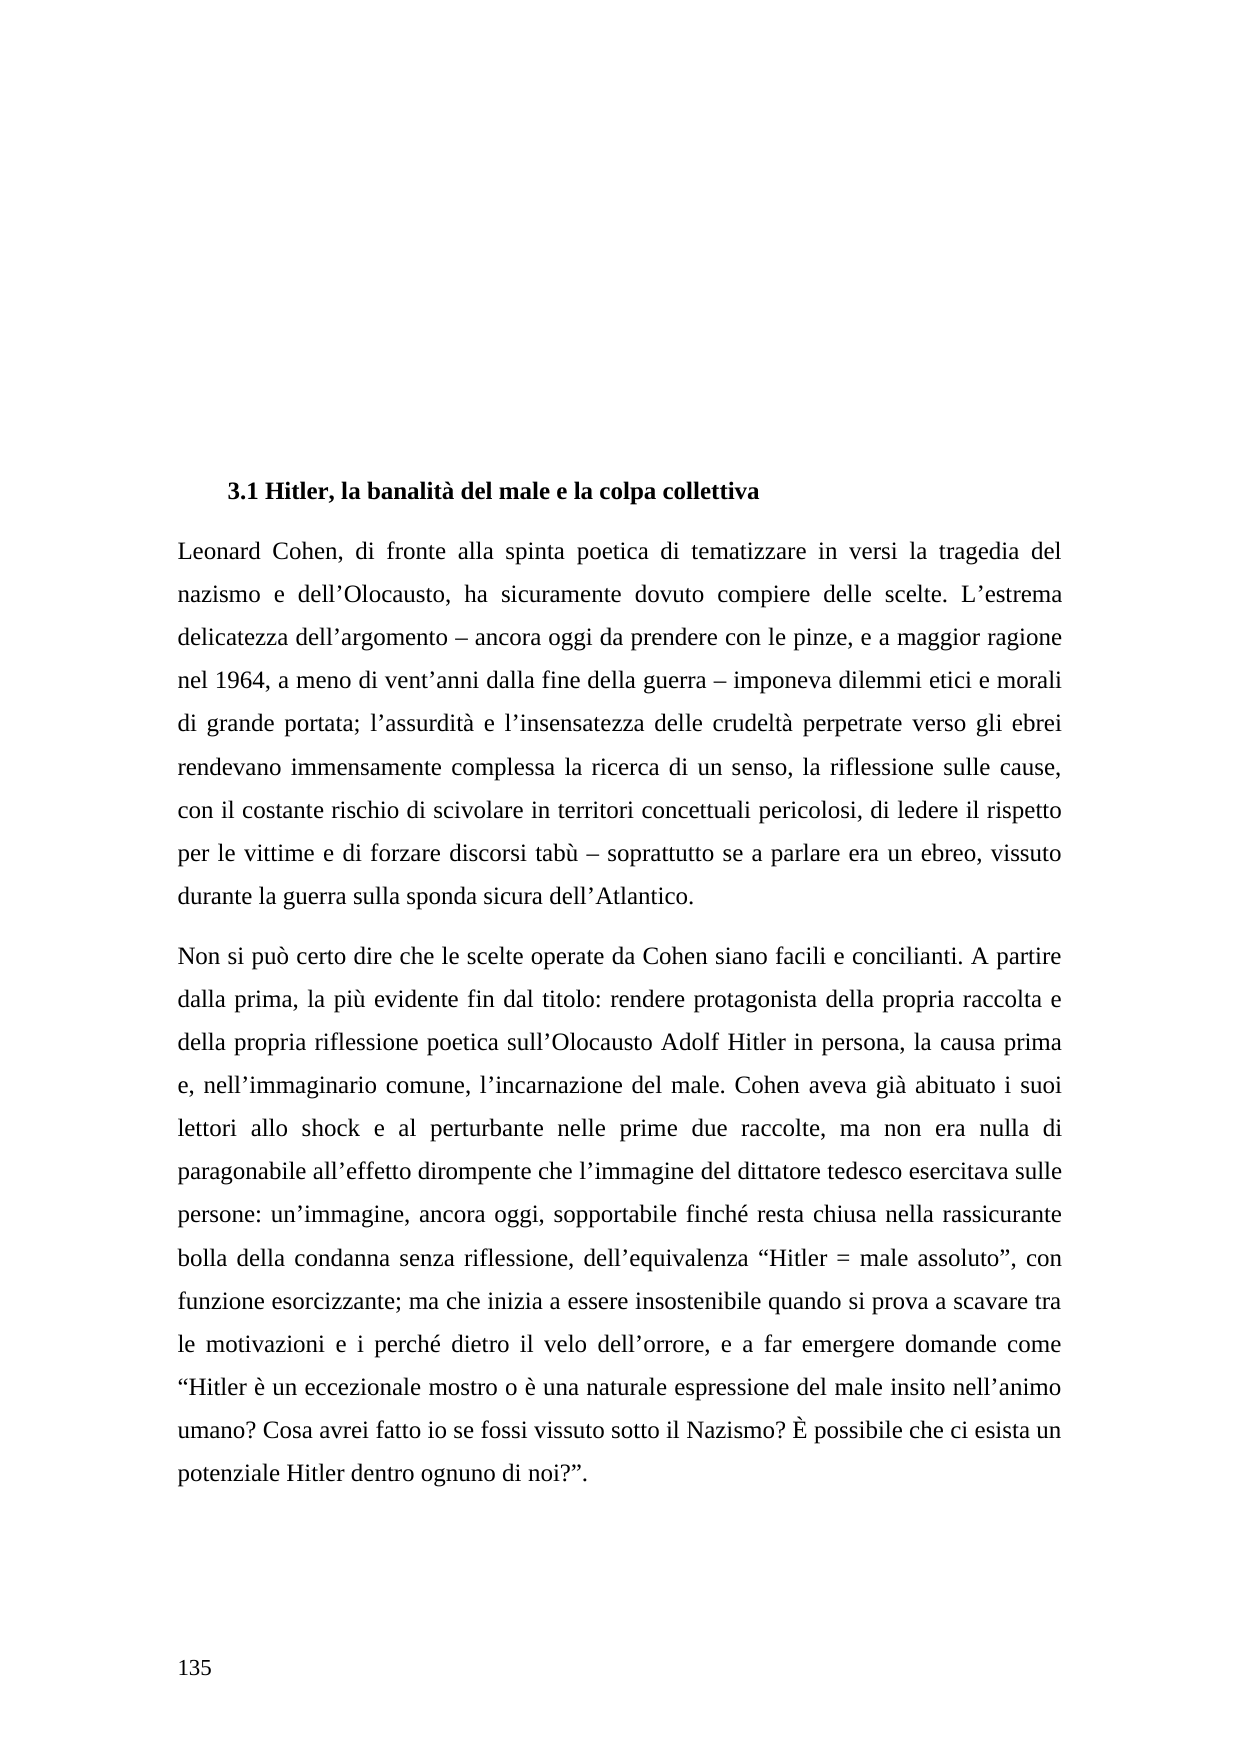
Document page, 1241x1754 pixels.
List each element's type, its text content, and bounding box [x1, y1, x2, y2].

text Leonard Cohen, di fronte alla spinta poetica di tematizzare in versi la tragedia del nazismo e dell’Olocausto, ha sicuramente dovuto compiere delle scelte. L’estrema delicatezza dell’argomento – ancora oggi da prendere con le pinze, e a maggior ragione nel 1964, a meno di vent’anni dalla fine della guerra – imponeva dilemmi etici e morali di grande portata; l’assurdità e l’insensatezza delle crudeltà perpetrate verso gli ebrei rendevano immensamente complessa la ricerca di un senso, la riflessione sulle cause, con il costante rischio di scivolare in territori concettuali pericolosi, di ledere il rispetto per le vittime e di forzare discorsi tabù – soprattutto se a parlare era un ebreo, vissuto durante la guerra sulla sponda sicura dell’Atlantico. [177, 536, 1063, 910]
text Non si può certo dire che le scelte operate da Cohen siano facili e concilianti. A partire dalla prima, la più evidente fin dal titolo: rendere protagonista della propria raccolta e della propria riflessione poetica sull’Olocausto Adolf Hitler in persona, la causa prima e, nell’immaginario comune, l’incarnazione del male. Cohen aveva già abituato i suoi lettori allo shock e al perturbante nelle prime due raccolte, ma non era nulla di paragonabile all’effetto dirompente che l’immagine del dittatore tedesco esercitava sulle persone: un’immagine, ancora oggi, sopportabile finché resta chiusa nella rassicurante bolla della condanna senza riflessione, dell’equivalenza “Hitler = male assoluto”, con funzione esorcizzante; ma che inizia a essere insostenibile quando si prova a scavare tra le motivazioni e i perché dietro il velo dell’orrore, e a far emergere domande come “Hitler è un eccezionale mostro o è una naturale espressione del male insito nell’animo umano? Cosa avrei fatto io se fossi vissuto sotto il Nazismo? È possibile che ci esista un potenziale Hitler dentro ognuno di noi?”. [177, 941, 1063, 1487]
text 3.1 Hitler, la banalità del male e la colpa collettiva [177, 476, 1063, 505]
